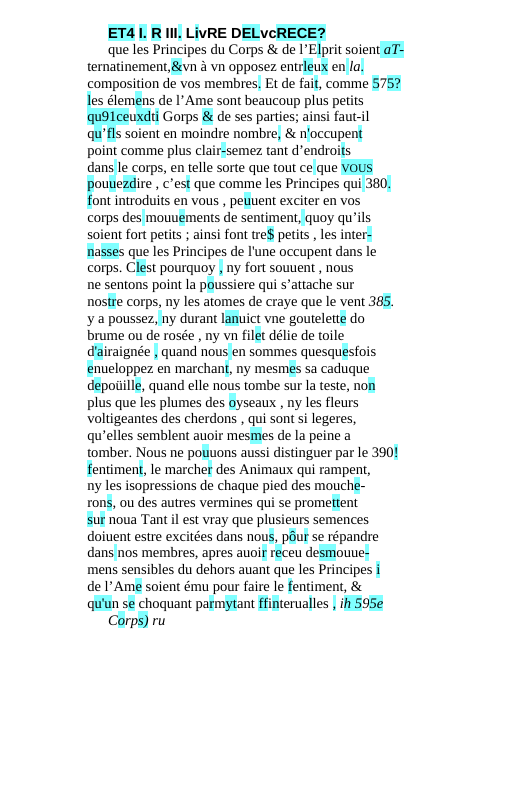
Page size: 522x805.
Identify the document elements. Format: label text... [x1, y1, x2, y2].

text que les Principes du Corps & de l’Elprit soient aT- ternatinement,&vn à vn opposez entrleux en la. composition de vos membres. Et de fait, comme 575? les élemens de l’Ame sont beaucoup plus petits qu91ceuxdti Gorps & de ses parties; ainsi faut-il qu’fls soient en moindre nombre, & n'occupent point comme plus clair-semez tant d’endroits dans le corps, en telle sorte que tout ce que vous pouuezdire , c’est que comme les Principes qui 380. font introduits en vous , peuuent exciter en vos corps des mouuements de sentiment, quoy qu’ils soient fort petits ; ainsi font tre$ petits , les inter- nasses que les Principes de l'une occupent dans le corps. Clest pourquoy , ny fort souuent , nous ne sentons point la poussiere qui s’attache sur nostre corps, ny les atomes de craye que le vent 385. y a poussez, ny durant lanuict vne goutelette do brume ou de rosée , ny vn filet délie de toile d'airaignée , quand nous en sommes quesquesfois enueloppez en marchant, ny mesmes sa caduque depoüille, quand elle nous tombe sur la teste, non plus que les plumes des oyseaux , ny les fleurs voltigeantes des cherdons , qui sont si legeres, qu’elles semblent auoir mesmes de la peine a tomber. Nous ne pouuons aussi distinguer par le 390! fentiment, le marcher des Animaux qui rampent, ny les isopressions de chaque pied des mouche- rons, ou des autres vermines qui se promettent sur noua Tant il est vray que plusieurs semences doiuent estre excitées dans nous, pôur se répandre dans nos membres, apres auoir receu desmouue- mens sensibles du dehors auant que les Principes i de l’Ame soient ému pour faire le fentiment, & qu'un se choquant parmytant ffinterualles , ih 595e [87, 41, 488, 611]
text Corps) ru [87, 611, 488, 628]
text ET4 I. R III. LivRE DELvcRECE? [87, 24, 488, 41]
